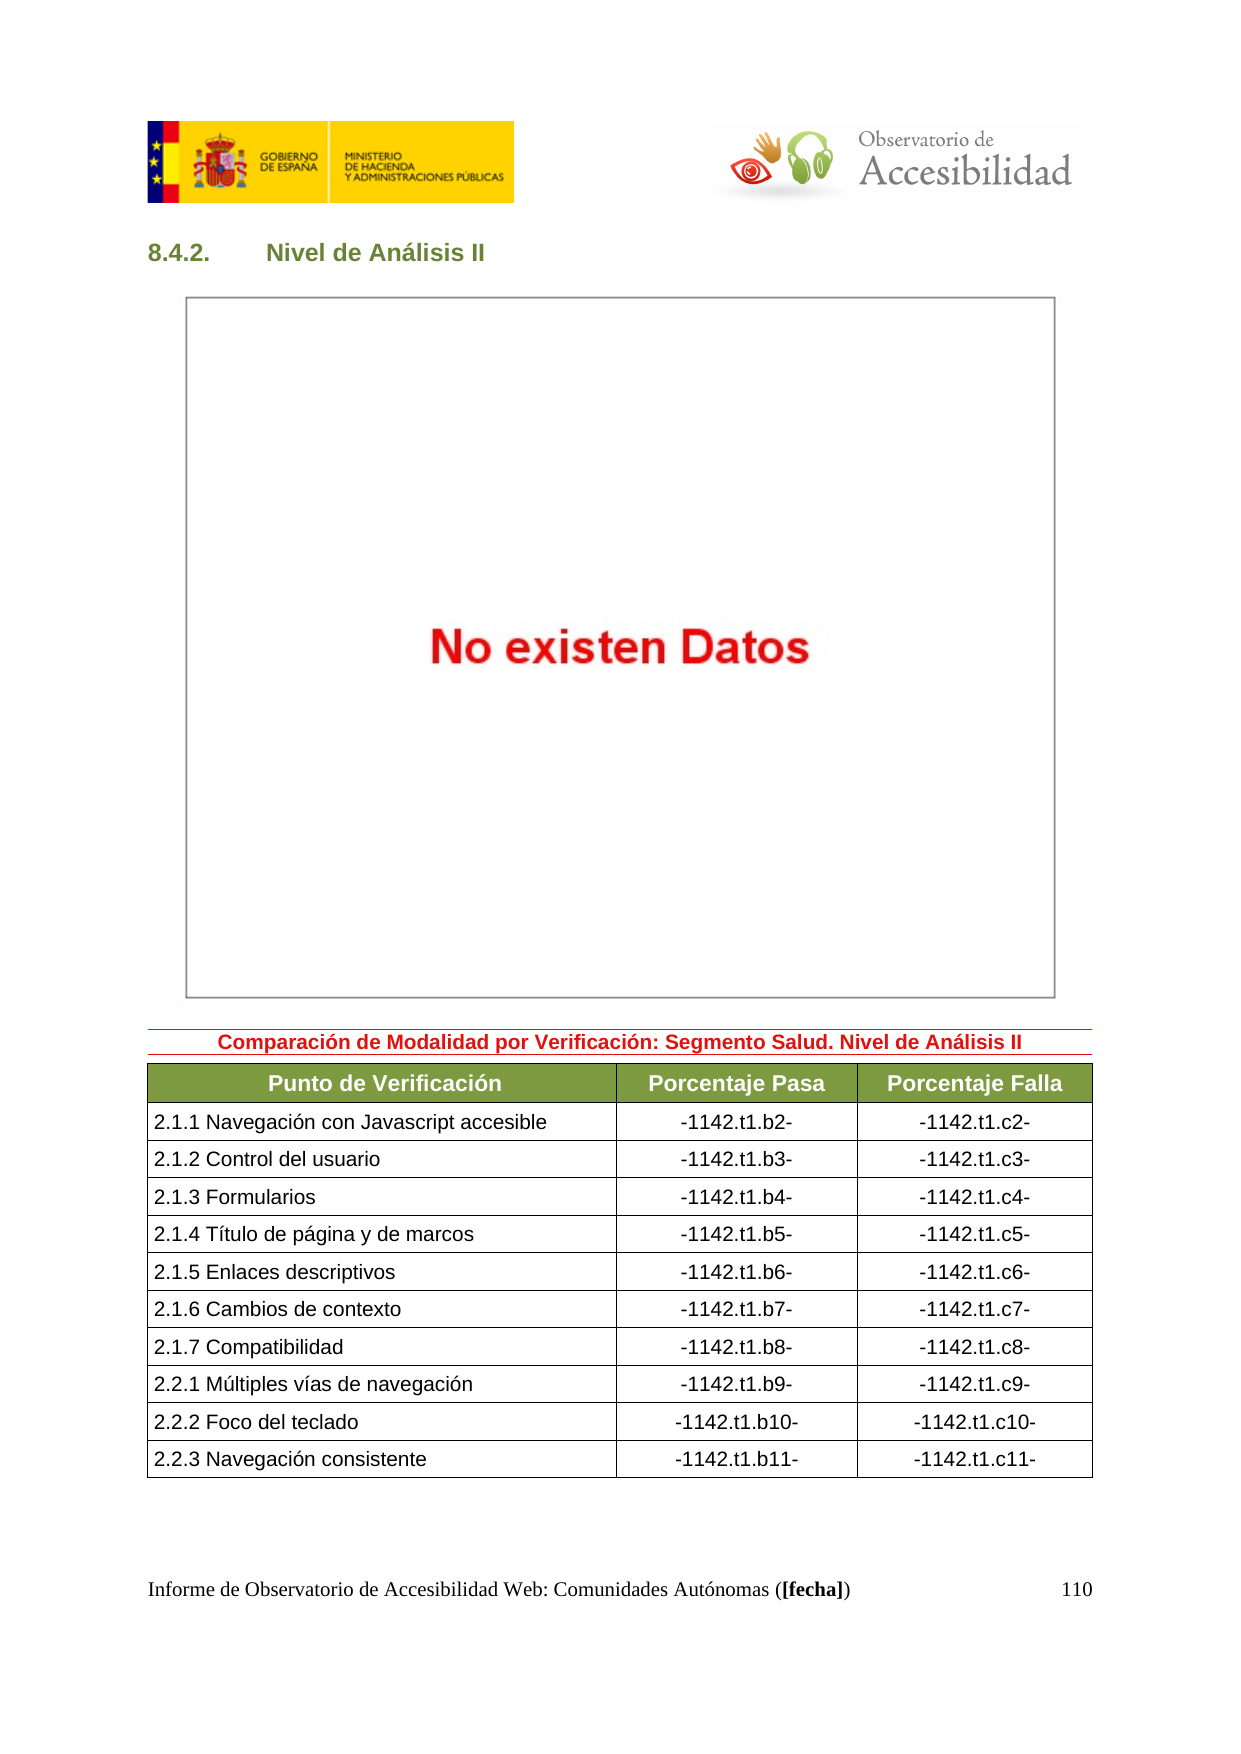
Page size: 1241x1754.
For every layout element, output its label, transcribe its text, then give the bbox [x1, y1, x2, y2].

table_cell -1142.t1.c6- [858, 1253, 1092, 1290]
table_cell -1142.t1.c9- [858, 1366, 1092, 1402]
table_cell -1142.t1.b3- [617, 1141, 857, 1177]
table_cell 2.2.2 Foco del teclado [148, 1403, 616, 1440]
table_cell 2.1.7 Compatibilidad [148, 1328, 616, 1365]
table_cell -1142.t1.b8- [617, 1328, 857, 1365]
table_cell 2.1.5 Enlaces descriptivos [148, 1253, 616, 1290]
table_cell -1142.t1.c7- [858, 1291, 1092, 1327]
table_cell -1142.t1.b4- [617, 1178, 857, 1215]
table_cell 2.1.3 Formularios [148, 1178, 616, 1215]
table_cell -1142.t1.b10- [617, 1403, 857, 1440]
table_cell -1142.t1.b11- [617, 1441, 857, 1477]
table_cell -1142.t1.c4- [858, 1178, 1092, 1215]
table_cell 2.2.1 Múltiples vías de navegación [148, 1366, 616, 1402]
table_cell 2.1.1 Navegación con Javascript accesible [148, 1103, 616, 1140]
table_cell -1142.t1.c2- [858, 1103, 1092, 1140]
picture [178, 294, 1062, 1005]
table_cell -1142.t1.b7- [617, 1291, 857, 1327]
table_cell -1142.t1.c3- [858, 1141, 1092, 1177]
table_cell -1142.t1.b2- [617, 1103, 857, 1140]
text Comparación de Modalidad por Verificación: Segmento Salud. Nivel de Análisis II [148, 1030, 1092, 1054]
table_cell -1142.t1.b9- [617, 1366, 857, 1402]
picture [147, 121, 514, 203]
table_header Porcentaje Falla [858, 1064, 1092, 1102]
table_cell 2.1.6 Cambios de contexto [148, 1291, 616, 1327]
table_cell 2.1.4 Título de página y de marcos [148, 1216, 616, 1252]
table_header Punto de Verificación [148, 1064, 616, 1102]
table_cell 2.1.2 Control del usuario [148, 1141, 616, 1177]
table_cell 2.2.3 Navegación consistente [148, 1441, 616, 1477]
picture [710, 122, 1086, 205]
table_cell -1142.t1.c8- [858, 1328, 1092, 1365]
table_header Porcentaje Pasa [617, 1064, 857, 1102]
table_cell -1142.t1.c11- [858, 1441, 1092, 1477]
table_cell -1142.t1.b5- [617, 1216, 857, 1252]
table_cell -1142.t1.c10- [858, 1403, 1092, 1440]
table_cell -1142.t1.c5- [858, 1216, 1092, 1252]
list Nivel de Análisis II [148, 238, 1092, 267]
table_cell -1142.t1.b6- [617, 1253, 857, 1290]
